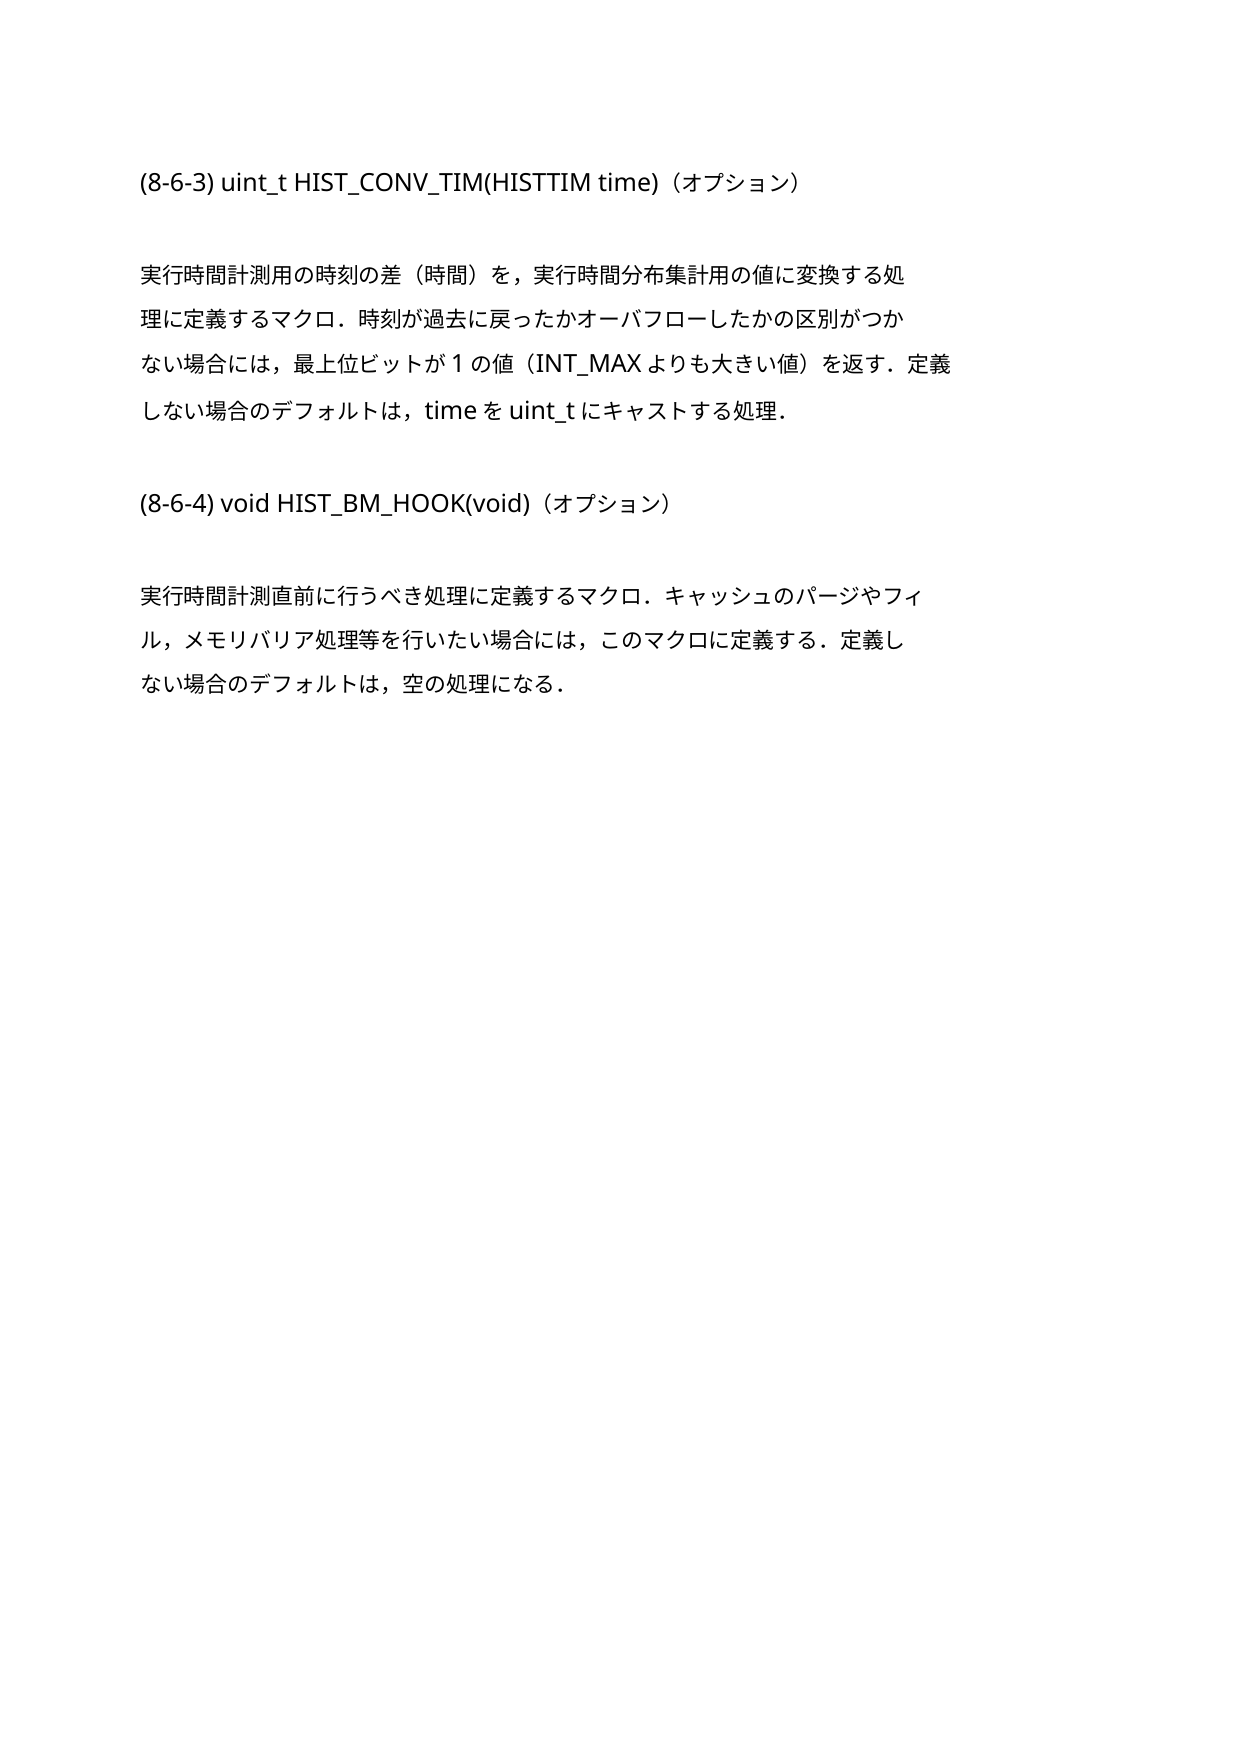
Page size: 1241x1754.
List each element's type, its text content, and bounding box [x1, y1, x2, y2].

text ル，メモリバリア処理等を行いたい場合には，このマクロに定義する．定義し [118, 623, 1122, 655]
text しない場合のデフォルトは，timeをuint_tにキャストする処理． [118, 393, 1122, 427]
text ない場合には，最上位ビットが1の値（INT_MAXよりも大きい値）を返す．定義 [118, 346, 1122, 380]
text 理に定義するマクロ．時刻が過去に戻ったかオーバフローしたかの区別がつか [118, 302, 1122, 334]
text (8-6-4) void HIST_BM_HOOK(void)（オプション） [118, 486, 1122, 520]
text 実行時間計測直前に行うべき処理に定義するマクロ．キャッシュのパージやフィ [118, 579, 1122, 611]
text 実行時間計測用の時刻の差（時間）を，実行時間分布集計用の値に変換する処 [118, 258, 1122, 289]
text ない場合のデフォルトは，空の処理になる． [118, 667, 1122, 699]
text (8-6-3) uint_t HIST_CONV_TIM(HISTTIM time)（オプション） [118, 165, 1122, 199]
